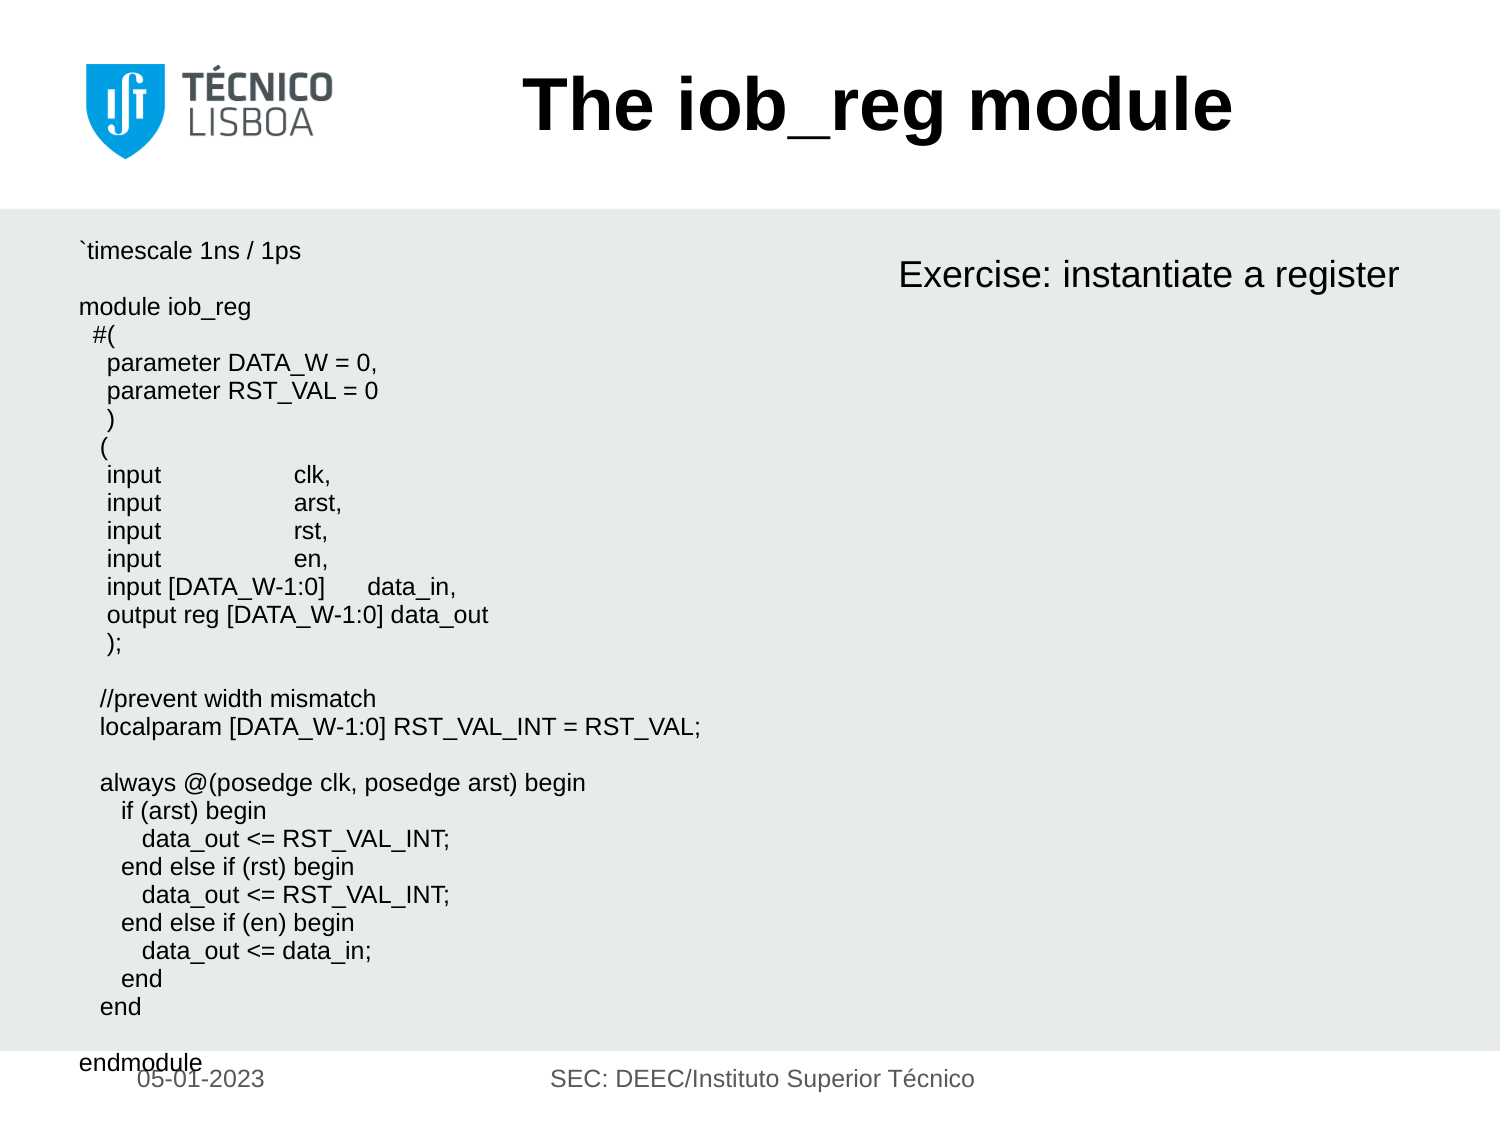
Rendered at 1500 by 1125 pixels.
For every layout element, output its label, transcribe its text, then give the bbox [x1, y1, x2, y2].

text_box `timescale 1ns / 1ps module iob_reg #( parameter DATA_W = 0, parameter RST_VAL = 0 ) ( input clk, input arst, input rst, input en, input [DATA_W-1:0] data_in, output reg [DATA_W-1:0] data_out ); //prevent width mismatch localparam [DATA_W-1:0] RST_VAL_INT = RST_VAL; always @(posedge clk, posedge arst) begin if (arst) begin data_out <= RST_VAL_INT; end else if (rst) begin data_out <= RST_VAL_INT; end else if (en) begin data_out <= data_in; end end endmodule [64, 229, 782, 1112]
text_box Exercise: instantiate a register [883, 246, 1415, 304]
picture [0, 0, 1500, 1125]
title The iob_reg module [507, 28, 1387, 172]
